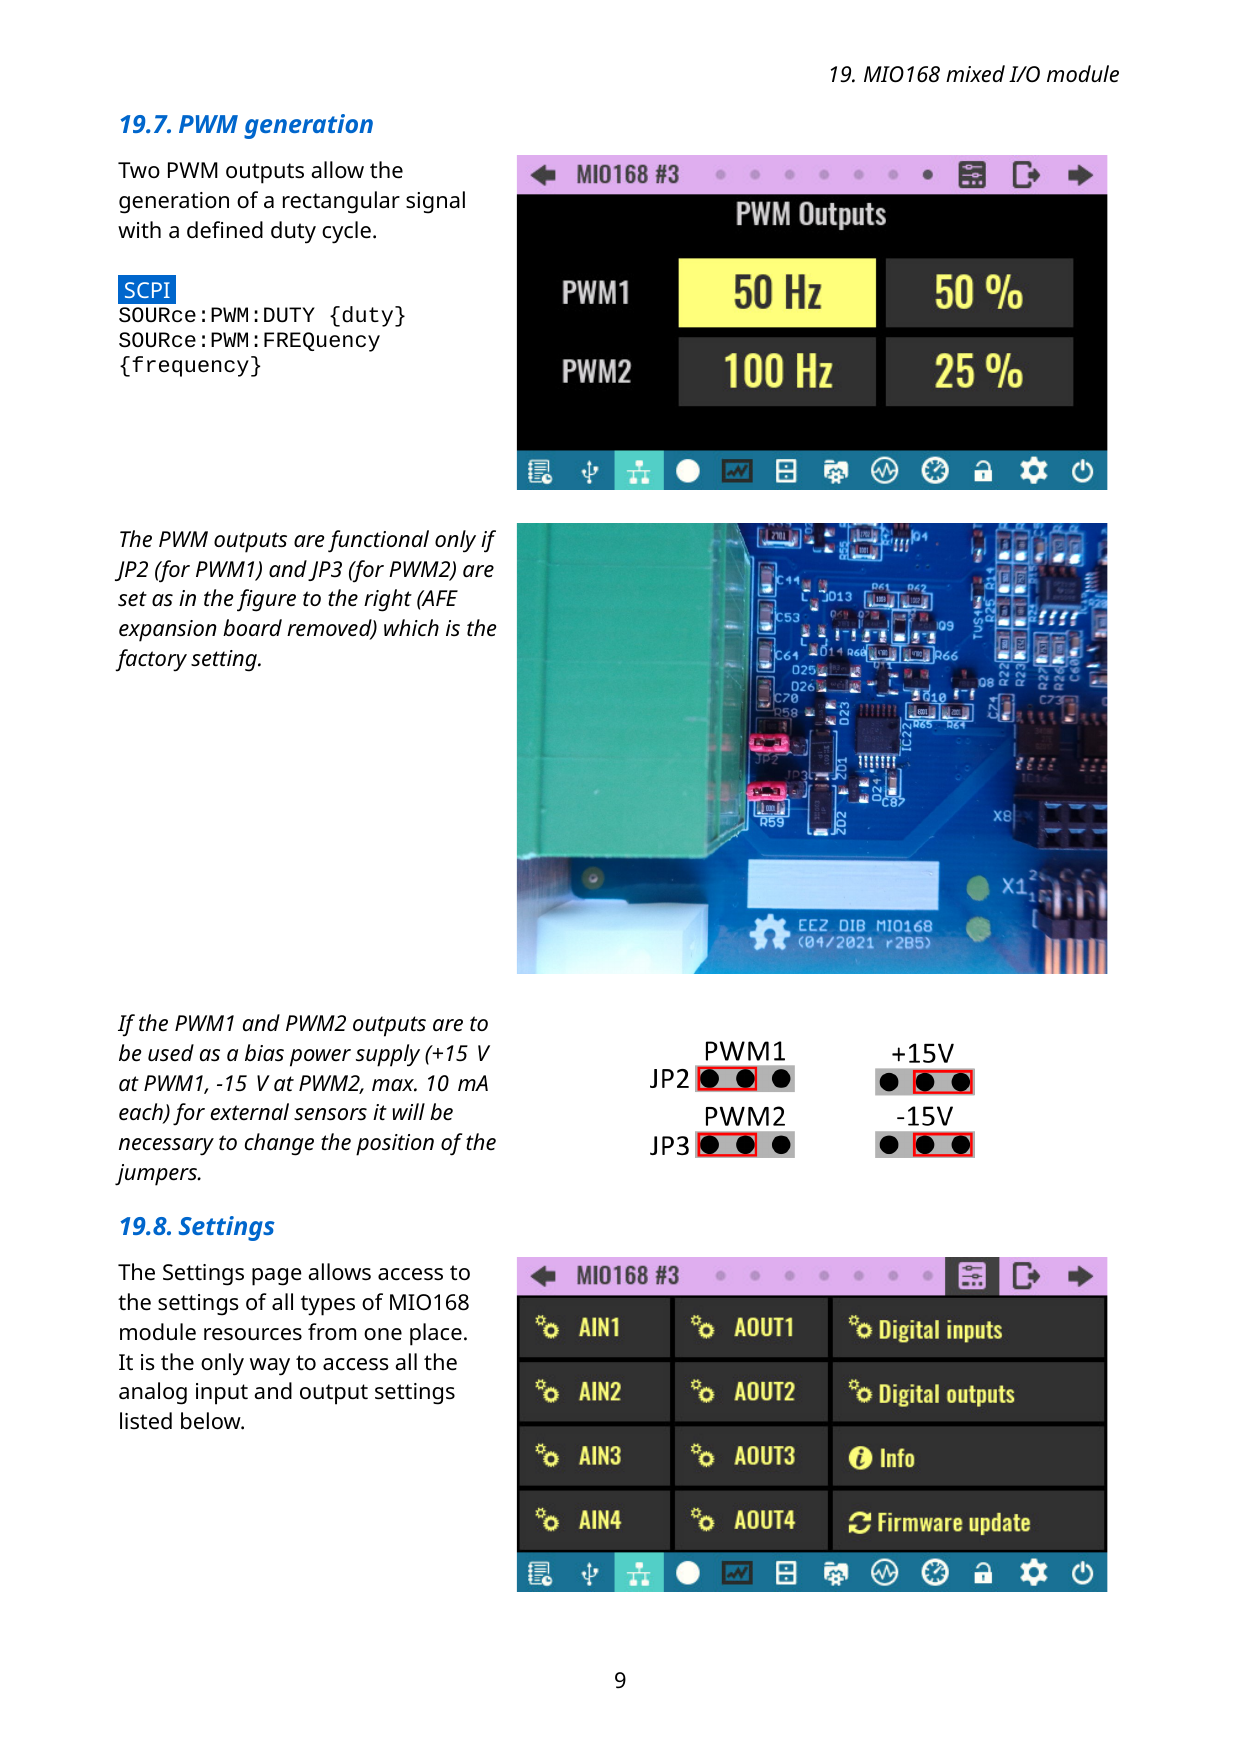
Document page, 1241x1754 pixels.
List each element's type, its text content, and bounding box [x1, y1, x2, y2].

table_header The Settings page allows access to the settings of all types of MIO168 module resources from one place. It is the only way to access all the analog input and output settings listed below. [118, 1257, 502, 1608]
subtitle PWM generation [118, 107, 1122, 141]
table_header The PWM outputs are functional only if JP2 (for PWM1) and JP3 (for PWM2) are set as in the figure to the right (AFE expansion board removed) which is the factory setting. [118, 524, 502, 991]
table_header If the PWM1 and PWM2 outputs are to be used as a bias power supply (+15 V at PWM1, -15 V at PWM2, max. 10 mA each) for external sensors it will be necessary to change the position of the jumpers. [118, 1008, 502, 1208]
table_header Two PWM outputs allow the generation of a rectangular signal with a defined duty cycle. SCPI SOURce:PWM:DUTY {duty} SOURce:PWM:FREQuency {frequency} [118, 155, 502, 507]
picture [516, 1257, 1108, 1592]
picture [516, 523, 1108, 974]
picture [516, 155, 1108, 490]
table_header [502, 1257, 1122, 1608]
subtitle Settings [118, 1208, 1122, 1242]
table_header [502, 1008, 1122, 1208]
picture [516, 1007, 1108, 1192]
table_header [502, 524, 1122, 991]
table_header [502, 155, 1122, 507]
